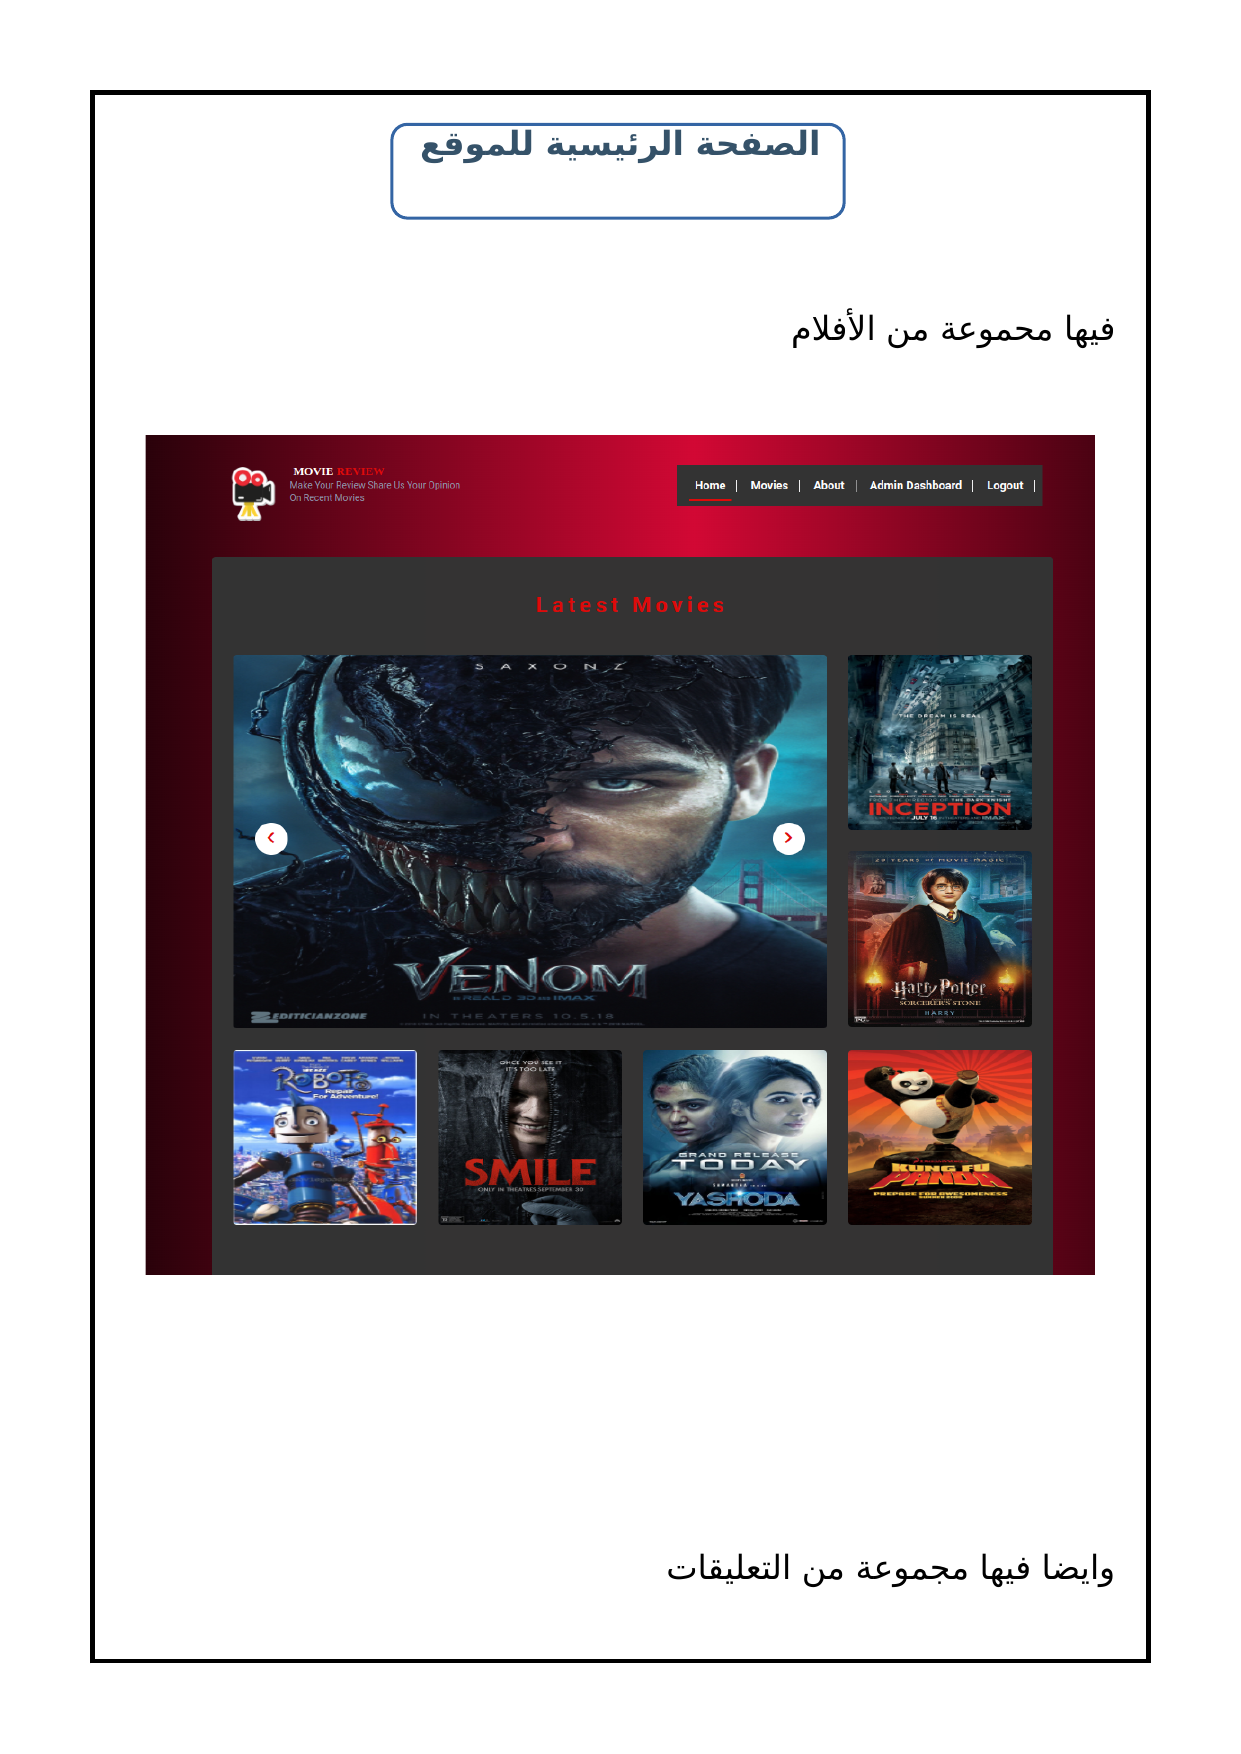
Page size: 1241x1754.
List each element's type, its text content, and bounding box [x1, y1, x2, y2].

text فيها محموعة من الأفلام [125, 310, 1116, 349]
subtitle الصفحة الرئيسية للموقع [394, 126, 842, 164]
text وايضا فيها مجموعة من التعليقات [125, 1549, 1116, 1588]
subtitle [125, 125, 397, 164]
subtitle [839, 125, 1116, 164]
picture [145, 435, 1095, 1275]
